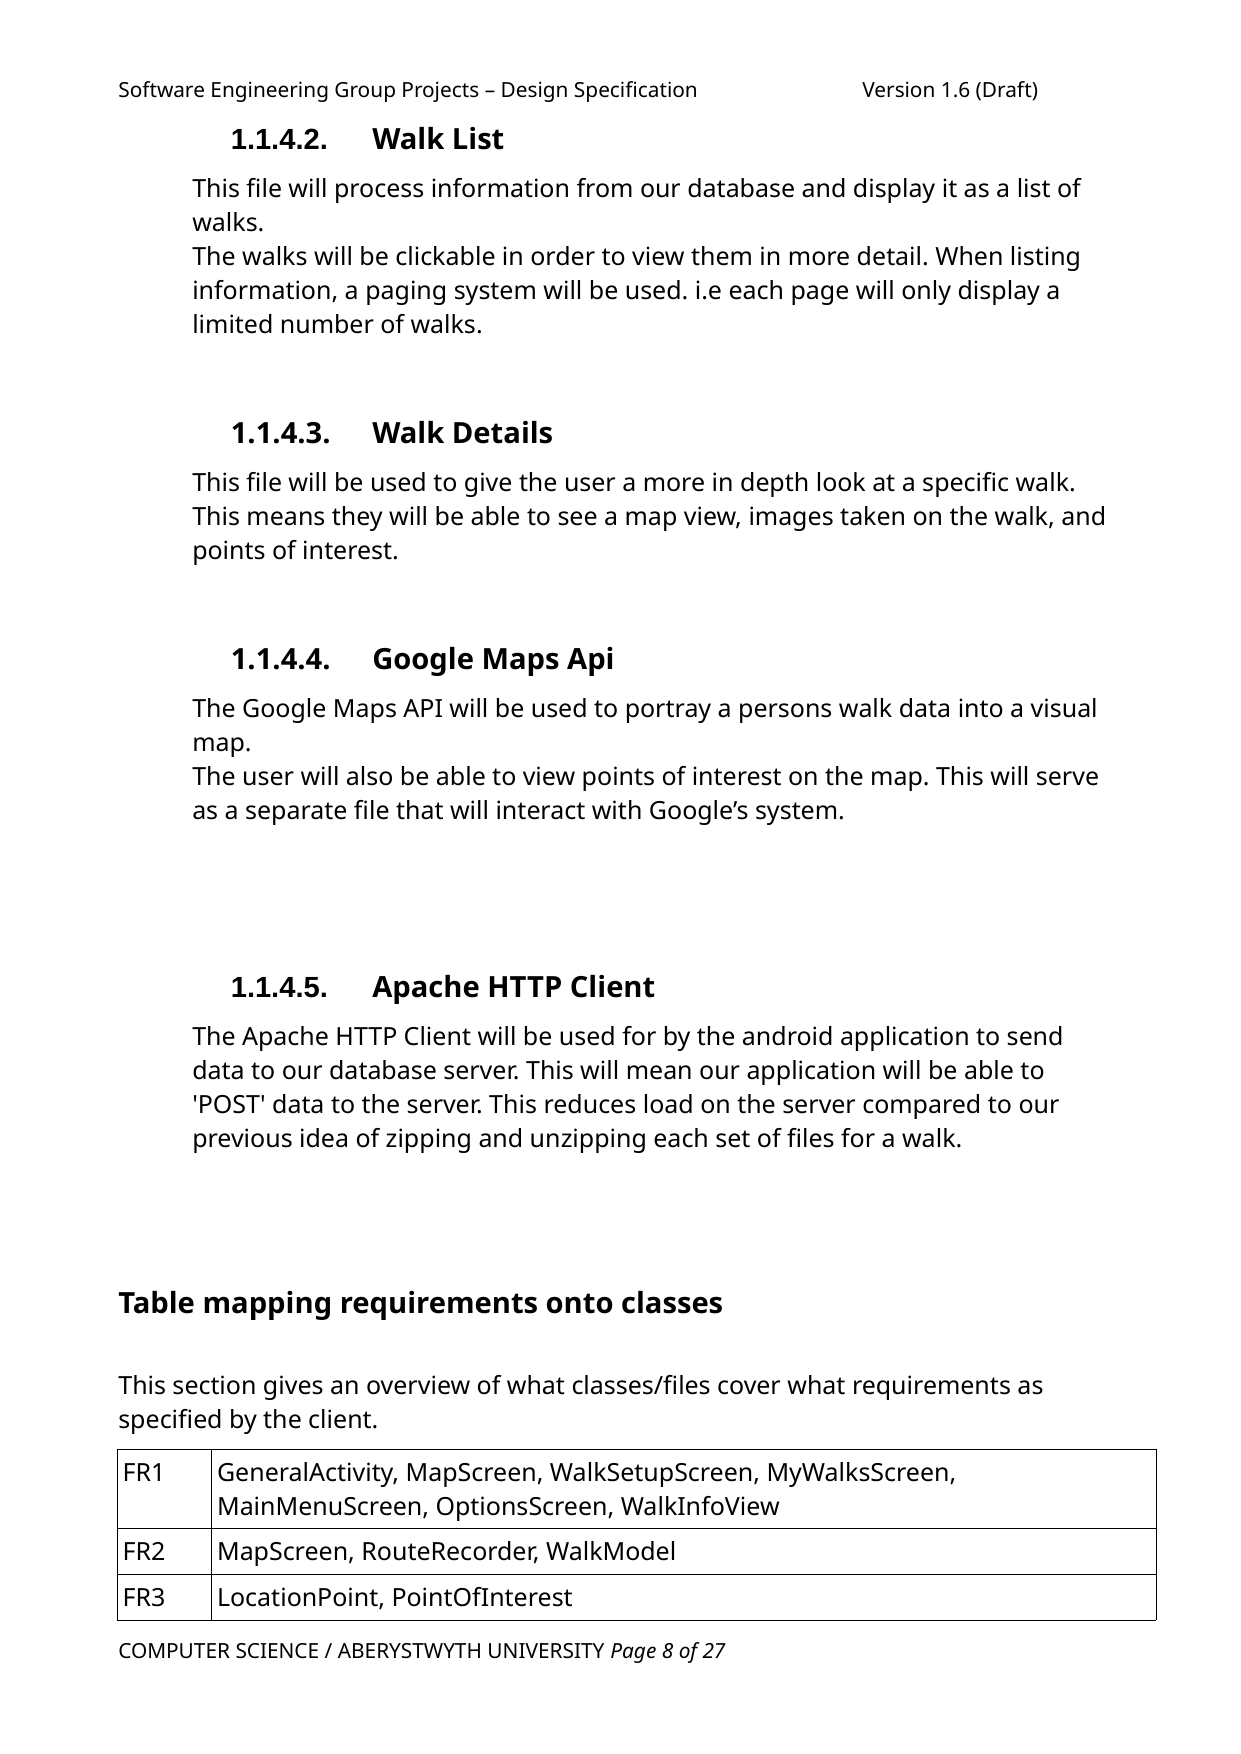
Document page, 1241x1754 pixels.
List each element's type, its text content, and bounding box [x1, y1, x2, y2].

text This file will process information from our database and display it as a list of walks. [192, 170, 1122, 238]
text This file will be used to give the user a more in depth look at a specific walk. [192, 464, 1122, 498]
text The Google Maps API will be used to portray a persons walk data into a visual map. [192, 690, 1122, 758]
text This section gives an overview of what classes/files cover what requirements as specified by the client. [118, 1368, 1122, 1436]
table_header GeneralActivity, MapScreen, WalkSetupScreen, MyWalksScreen, MainMenuScreen, OptionsScreen, WalkInfoView [212, 1450, 1156, 1528]
subtitle Walk Details [231, 412, 1122, 452]
table_cell FR2 [118, 1529, 211, 1574]
text This means they will be able to see a map view, images taken on the walk, and points of interest. [192, 498, 1122, 567]
subtitle Walk List [231, 118, 1122, 158]
text The user will also be able to view points of interest on the map. This will serve as a separate file that will interact with Google’s system. [192, 758, 1122, 827]
subtitle Apache HTTP Client [231, 967, 1122, 1006]
table_cell MapScreen, RouteRecorder, WalkModel [212, 1529, 1156, 1574]
text The Apache HTTP Client will be used for by the android application to send data to our database server. This will mean our application will be able to 'POST' data to the server. This reduces load on the server compared to our previous idea of zipping and unzipping each set of files for a walk. [192, 1019, 1122, 1155]
table_cell FR3 [118, 1575, 211, 1619]
text The walks will be clickable in order to view them in more detail. When listing information, a paging system will be used. i.e each page will only display a limited number of walks. [192, 238, 1122, 341]
table_header FR1 [118, 1450, 211, 1528]
subtitle Table mapping requirements onto classes [118, 1282, 1122, 1355]
table_cell LocationPoint, PointOfInterest [212, 1575, 1156, 1619]
subtitle Google Maps Api [231, 638, 1122, 678]
